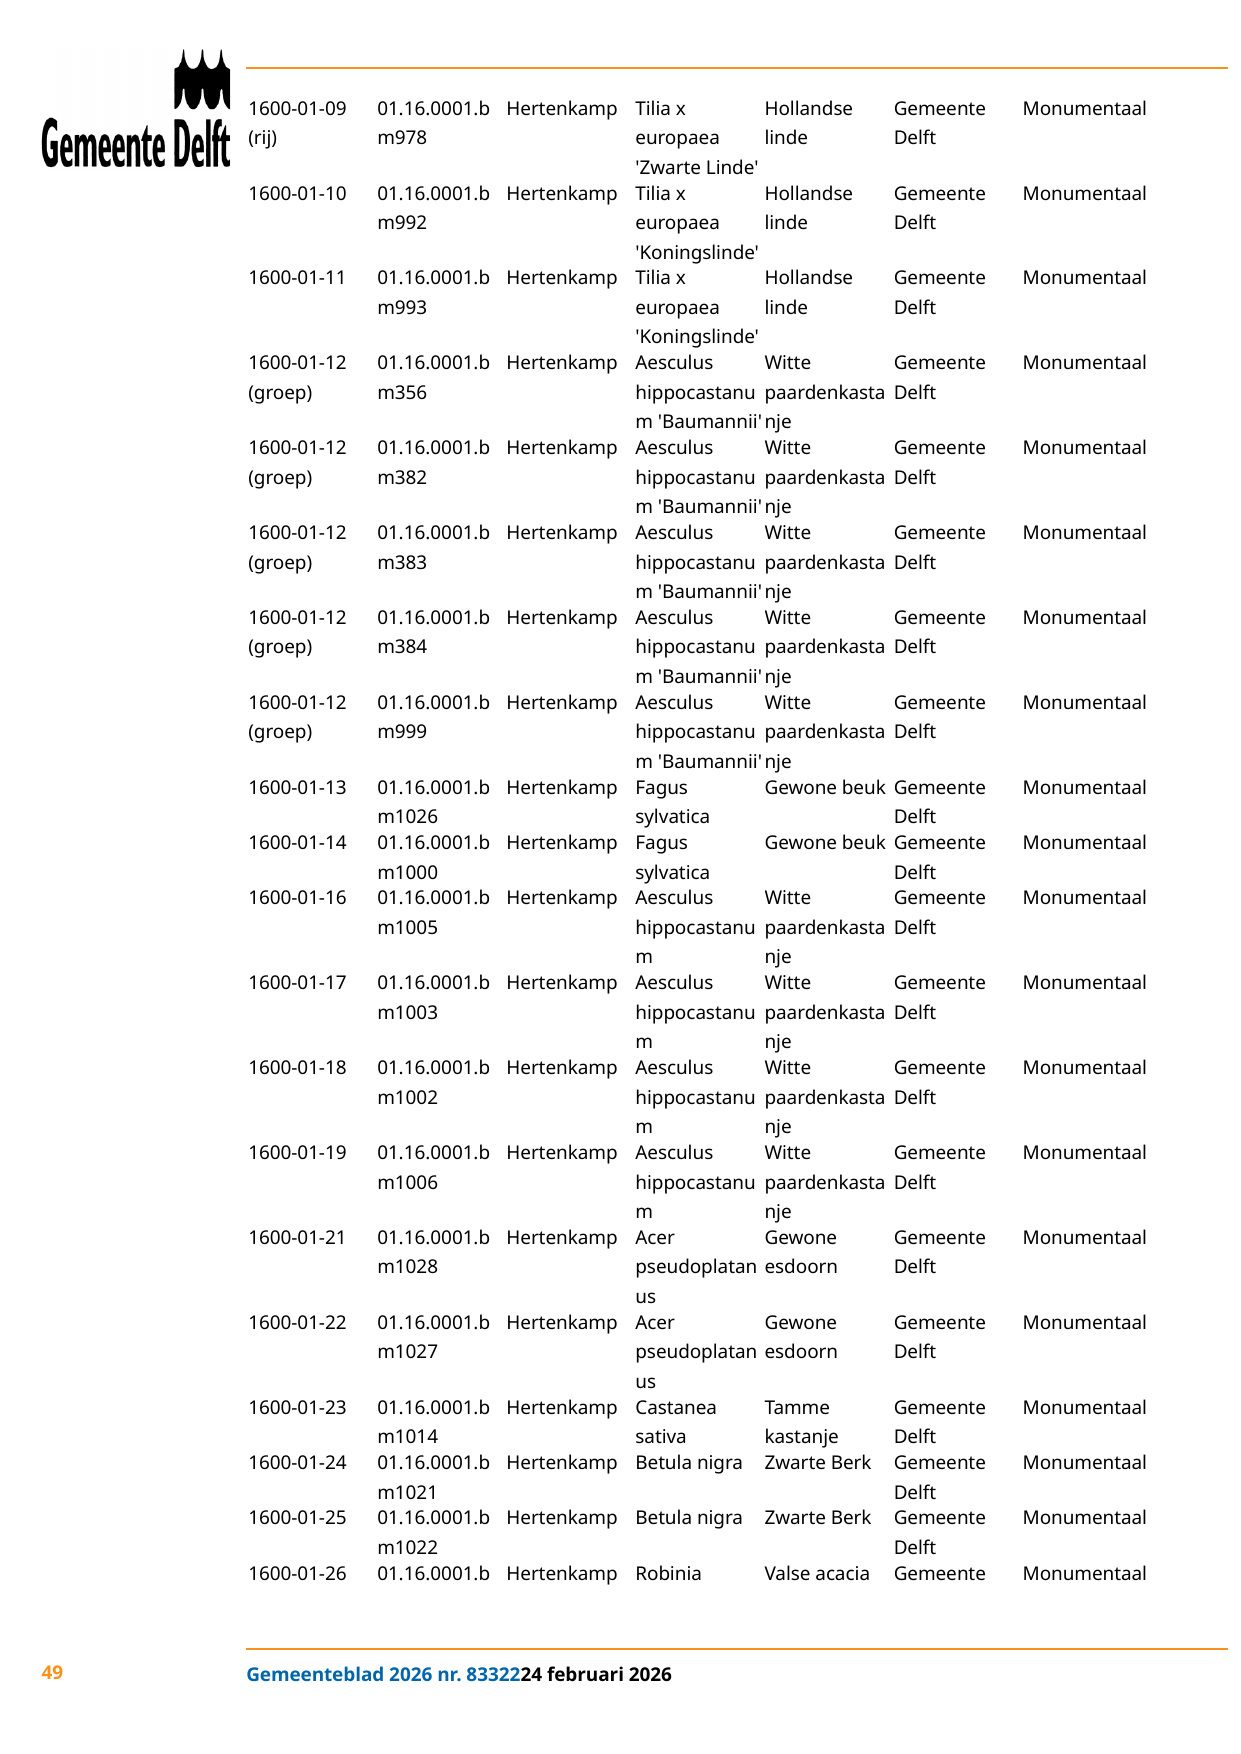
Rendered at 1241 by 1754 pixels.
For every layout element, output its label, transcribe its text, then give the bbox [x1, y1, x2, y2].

table_cell Acer pseudoplatanus [635, 1309, 764, 1394]
table_cell Witte paardenkastanje [764, 350, 893, 434]
table_cell Hertenkamp [506, 1224, 635, 1309]
table_cell Hertenkamp [506, 180, 635, 264]
table_cell Gemeente Delft [894, 1449, 1022, 1504]
table_cell 1600-01-19 [248, 1139, 377, 1224]
table_cell Gewone esdoorn [764, 1309, 893, 1394]
table_cell Gemeente Delft [894, 689, 1022, 774]
table_cell 1600-01-12 (groep) [248, 434, 377, 519]
table_cell Gemeente Delft [894, 829, 1022, 884]
table_cell Aesculus hippocastanum [635, 885, 764, 969]
table_cell 01.16.0001.bm1006 [377, 1139, 506, 1224]
table_cell Gemeente Delft [894, 774, 1022, 829]
table_cell Gewone beuk [764, 829, 893, 884]
table_cell Betula nigra [635, 1505, 764, 1560]
table_cell Tamme kastanje [764, 1394, 893, 1449]
table_cell Hertenkamp [506, 885, 635, 969]
table_cell Gemeente Delft [894, 95, 1022, 180]
table_cell Hertenkamp [506, 1505, 635, 1560]
table_cell 1600-01-14 [248, 829, 377, 884]
table_cell 1600-01-10 [248, 180, 377, 264]
table_cell Hertenkamp [506, 829, 635, 884]
table_cell Aesculus hippocastanum 'Baumannii' [635, 689, 764, 774]
table_cell 1600-01-24 [248, 1449, 377, 1504]
table_cell Monumentaal [1023, 689, 1152, 774]
table_cell Hertenkamp [506, 1394, 635, 1449]
table_cell Gemeente Delft [894, 604, 1022, 689]
table_cell Witte paardenkastanje [764, 970, 893, 1054]
table_cell Aesculus hippocastanum [635, 1054, 764, 1139]
table_cell Fagus sylvatica [635, 829, 764, 884]
table_cell 01.16.0001.bm993 [377, 265, 506, 349]
table_cell 1600-01-11 [248, 265, 377, 349]
table_cell Tilia x europaea 'Koningslinde' [635, 265, 764, 349]
picture [41, 47, 231, 172]
table_cell Hollandse linde [764, 95, 893, 180]
table_cell Gemeente Delft [894, 1309, 1022, 1394]
table_cell Witte paardenkastanje [764, 434, 893, 519]
table_cell Tilia x europaea 'Koningslinde' [635, 180, 764, 264]
table_cell Gemeente Delft [894, 1505, 1022, 1560]
table_cell 1600-01-17 [248, 970, 377, 1054]
table_cell Witte paardenkastanje [764, 1054, 893, 1139]
table_cell Aesculus hippocastanum 'Baumannii' [635, 604, 764, 689]
table_cell Monumentaal [1023, 774, 1152, 829]
table_cell 01.16.0001.bm1021 [377, 1449, 506, 1504]
table_cell Monumentaal [1023, 350, 1152, 434]
table_cell Hollandse linde [764, 180, 893, 264]
table_cell Hertenkamp [506, 1560, 635, 1586]
table_cell 1600-01-21 [248, 1224, 377, 1309]
table_cell 01.16.0001.bm1022 [377, 1505, 506, 1560]
table_cell Monumentaal [1023, 1449, 1152, 1504]
table_cell Gemeente Delft [894, 265, 1022, 349]
table_cell Zwarte Berk [764, 1449, 893, 1504]
table_cell Monumentaal [1023, 970, 1152, 1054]
table_cell 01.16.0001.bm356 [377, 350, 506, 434]
table_cell Monumentaal [1023, 1224, 1152, 1309]
table_cell Hertenkamp [506, 689, 635, 774]
table_cell 01.16.0001.b [377, 1560, 506, 1586]
table_cell Monumentaal [1023, 519, 1152, 604]
table_cell Gemeente Delft [894, 1139, 1022, 1224]
table_cell Monumentaal [1023, 1139, 1152, 1224]
table_cell Witte paardenkastanje [764, 519, 893, 604]
table_cell 1600-01-12 (groep) [248, 350, 377, 434]
table_cell 1600-01-12 (groep) [248, 604, 377, 689]
table_cell 01.16.0001.bm383 [377, 519, 506, 604]
table_cell Monumentaal [1023, 1054, 1152, 1139]
table_cell Gemeente [894, 1560, 1022, 1586]
table_cell 1600-01-09 (rij) [248, 95, 377, 180]
table_cell 01.16.0001.bm1000 [377, 829, 506, 884]
table_cell 01.16.0001.bm1026 [377, 774, 506, 829]
table_cell Witte paardenkastanje [764, 885, 893, 969]
table_cell Gemeente Delft [894, 350, 1022, 434]
table_cell Monumentaal [1023, 829, 1152, 884]
table_cell Aesculus hippocastanum 'Baumannii' [635, 434, 764, 519]
table_cell Witte paardenkastanje [764, 689, 893, 774]
table_cell Aesculus hippocastanum 'Baumannii' [635, 519, 764, 604]
table_cell Hertenkamp [506, 265, 635, 349]
table_cell Monumentaal [1023, 1309, 1152, 1394]
table_cell Monumentaal [1023, 1560, 1152, 1586]
table_cell 01.16.0001.bm1003 [377, 970, 506, 1054]
table_cell 01.16.0001.bm978 [377, 95, 506, 180]
table_cell Witte paardenkastanje [764, 604, 893, 689]
table_cell Gemeente Delft [894, 1054, 1022, 1139]
table_cell Hertenkamp [506, 1139, 635, 1224]
table_cell 01.16.0001.bm1002 [377, 1054, 506, 1139]
table_cell Hertenkamp [506, 1309, 635, 1394]
table_cell Valse acacia [764, 1560, 893, 1586]
table_cell Gemeente Delft [894, 434, 1022, 519]
table_cell Zwarte Berk [764, 1505, 893, 1560]
table_cell Monumentaal [1023, 180, 1152, 264]
table_cell 01.16.0001.bm382 [377, 434, 506, 519]
table_cell 01.16.0001.bm999 [377, 689, 506, 774]
table_cell Gemeente Delft [894, 1224, 1022, 1309]
table_cell Monumentaal [1023, 265, 1152, 349]
table_cell Hertenkamp [506, 95, 635, 180]
table_cell Fagus sylvatica [635, 774, 764, 829]
table_cell 1600-01-23 [248, 1394, 377, 1449]
table_cell Aesculus hippocastanum [635, 1139, 764, 1224]
table_cell Gemeente Delft [894, 180, 1022, 264]
table_cell 01.16.0001.bm384 [377, 604, 506, 689]
table_cell 1600-01-22 [248, 1309, 377, 1394]
table_cell Gemeente Delft [894, 519, 1022, 604]
table_cell 1600-01-18 [248, 1054, 377, 1139]
table_cell 1600-01-12 (groep) [248, 689, 377, 774]
table_cell 01.16.0001.bm992 [377, 180, 506, 264]
table_cell Monumentaal [1023, 1505, 1152, 1560]
table_cell Castanea sativa [635, 1394, 764, 1449]
table_cell Aesculus hippocastanum 'Baumannii' [635, 350, 764, 434]
table_cell Gewone beuk [764, 774, 893, 829]
table_cell Monumentaal [1023, 434, 1152, 519]
table_cell Monumentaal [1023, 95, 1152, 180]
table_cell Hertenkamp [506, 970, 635, 1054]
table_cell Monumentaal [1023, 1394, 1152, 1449]
table_cell Tilia x europaea 'Zwarte Linde' [635, 95, 764, 180]
table_cell Hertenkamp [506, 1054, 635, 1139]
table_cell 1600-01-16 [248, 885, 377, 969]
table_cell Hertenkamp [506, 774, 635, 829]
table_cell Witte paardenkastanje [764, 1139, 893, 1224]
table_cell Monumentaal [1023, 885, 1152, 969]
table_cell Gewone esdoorn [764, 1224, 893, 1309]
table_cell Hertenkamp [506, 519, 635, 604]
table_cell Monumentaal [1023, 604, 1152, 689]
table_cell Hollandse linde [764, 265, 893, 349]
table_cell Hertenkamp [506, 1449, 635, 1504]
table_cell Gemeente Delft [894, 970, 1022, 1054]
table_cell 01.16.0001.bm1028 [377, 1224, 506, 1309]
table_cell Hertenkamp [506, 604, 635, 689]
table_cell Aesculus hippocastanum [635, 970, 764, 1054]
table_cell 1600-01-25 [248, 1505, 377, 1560]
table_cell Hertenkamp [506, 434, 635, 519]
table_cell 1600-01-12 (groep) [248, 519, 377, 604]
table_cell Gemeente Delft [894, 885, 1022, 969]
table_cell 01.16.0001.bm1027 [377, 1309, 506, 1394]
table_cell Robinia [635, 1560, 764, 1586]
table_cell 01.16.0001.bm1014 [377, 1394, 506, 1449]
table_cell Acer pseudoplatanus [635, 1224, 764, 1309]
table_cell Hertenkamp [506, 350, 635, 434]
table_cell 1600-01-26 [248, 1560, 377, 1586]
table_cell 01.16.0001.bm1005 [377, 885, 506, 969]
table_cell 1600-01-13 [248, 774, 377, 829]
table_cell Gemeente Delft [894, 1394, 1022, 1449]
table_cell Betula nigra [635, 1449, 764, 1504]
